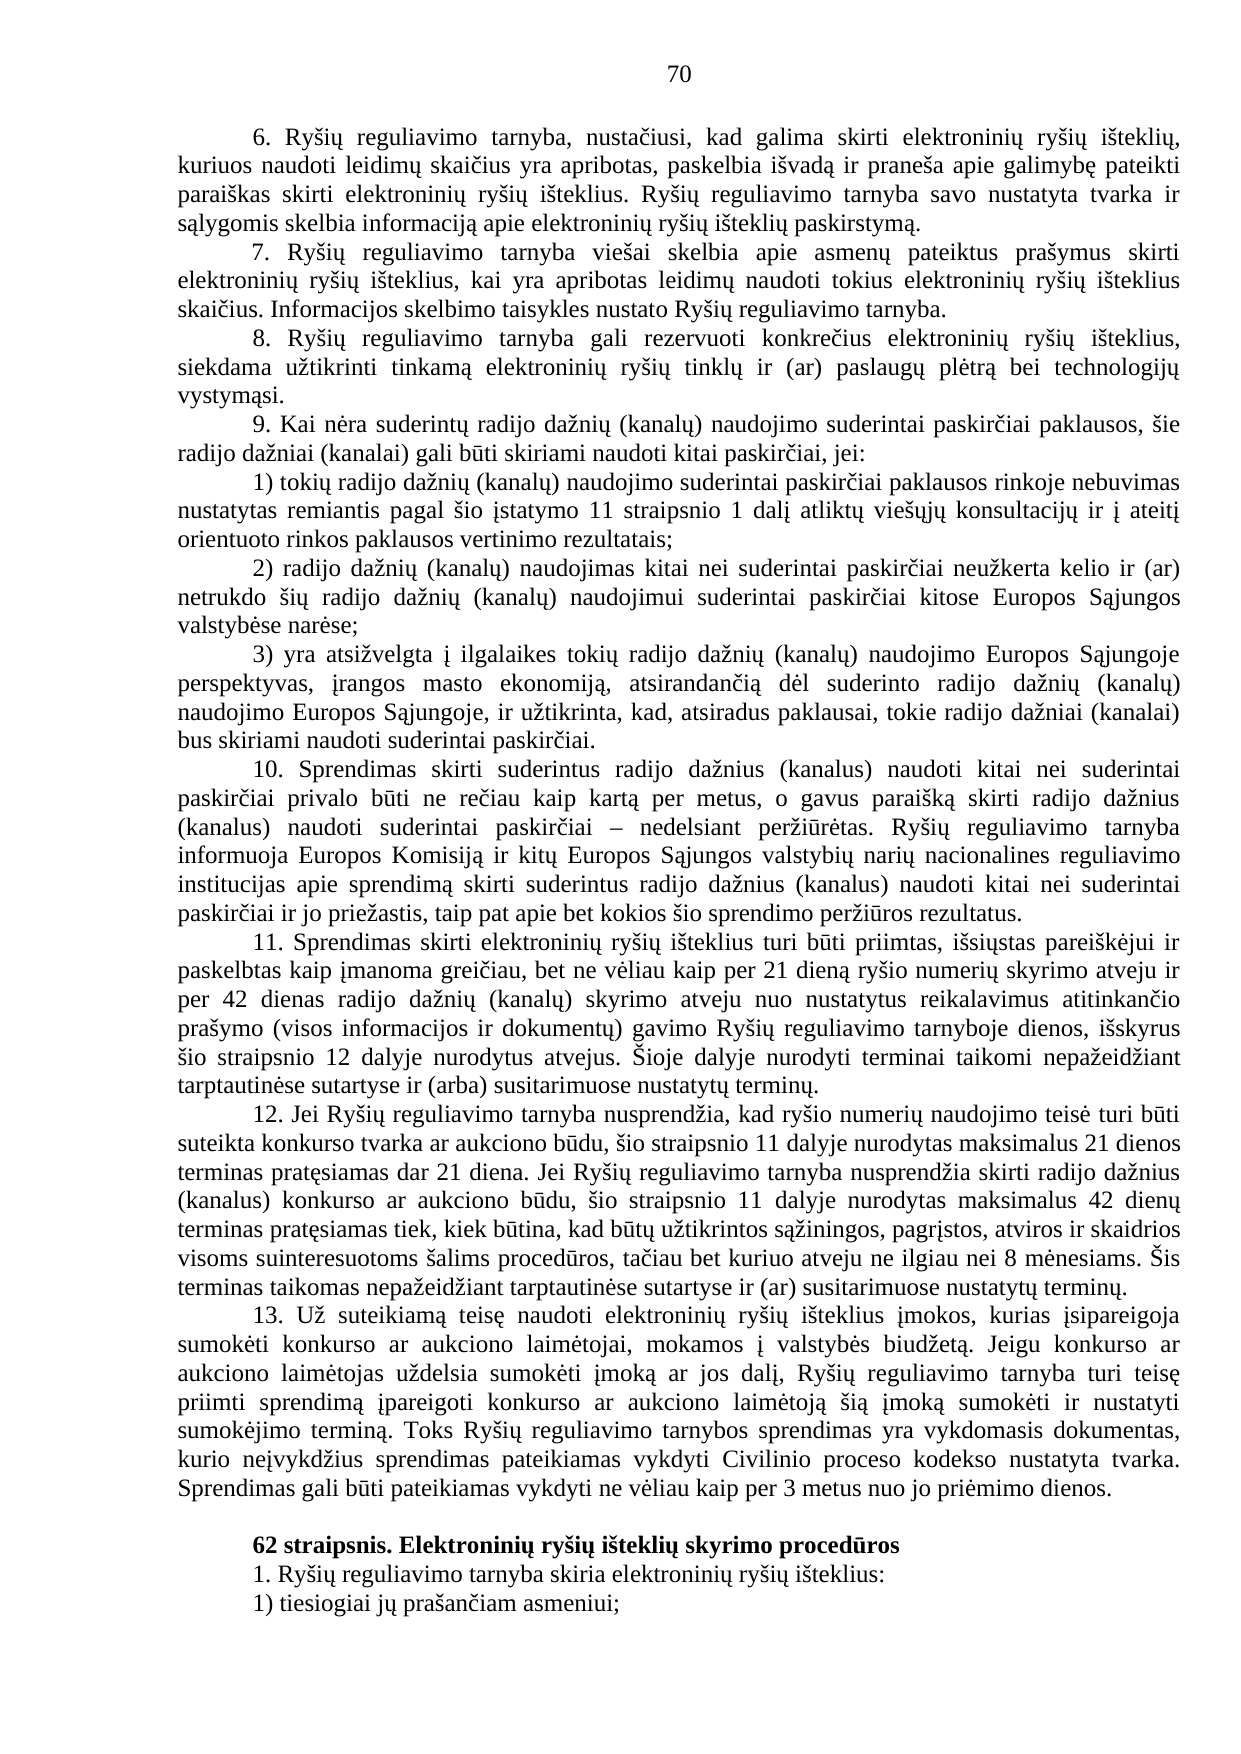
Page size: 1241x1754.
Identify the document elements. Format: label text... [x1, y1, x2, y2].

text 8. Ryšių reguliavimo tarnyba gali rezervuoti konkrečius elektroninių ryšių išteklius, siekdama užtikrinti tinkamą elektroninių ryšių tinklų ir (ar) paslaugų plėtrą bei technologijų vystymąsi. [177, 323, 1181, 409]
text 1. Ryšių reguliavimo tarnyba skiria elektroninių ryšių išteklius: [177, 1559, 1181, 1588]
text 3) yra atsižvelgta į ilgalaikes tokių radijo dažnių (kanalų) naudojimo Europos Sąjungoje perspektyvas, įrangos masto ekonomiją, atsirandančią dėl suderinto radijo dažnių (kanalų) naudojimo Europos Sąjungoje, ir užtikrinta, kad, atsiradus paklausai, tokie radijo dažniai (kanalai) bus skiriami naudoti suderintai paskirčiai. [177, 639, 1181, 754]
text 12. Jei Ryšių reguliavimo tarnyba nusprendžia, kad ryšio numerių naudojimo teisė turi būti suteikta konkurso tvarka ar aukciono būdu, šio straipsnio 11 dalyje nurodytas maksimalus 21 dienos terminas pratęsiamas dar 21 diena. Jei Ryšių reguliavimo tarnyba nusprendžia skirti radijo dažnius (kanalus) konkurso ar aukciono būdu, šio straipsnio 11 dalyje nurodytas maksimalus 42 dienų terminas pratęsiamas tiek, kiek būtina, kad būtų užtikrintos sąžiningos, pagrįstos, atviros ir skaidrios visoms suinteresuotoms šalims procedūros, tačiau bet kuriuo atveju ne ilgiau nei 8 mėnesiams. Šis terminas taikomas nepažeidžiant tarptautinėse sutartyse ir (ar) susitarimuose nustatytų terminų. [177, 1099, 1181, 1301]
text 62 straipsnis. Elektroninių ryšių išteklių skyrimo procedūros [177, 1531, 1181, 1559]
text 1) tokių radijo dažnių (kanalų) naudojimo suderintai paskirčiai paklausos rinkoje nebuvimas nustatytas remiantis pagal šio įstatymo 11 straipsnio 1 dalį atliktų viešųjų konsultacijų ir į ateitį orientuoto rinkos paklausos vertinimo rezultatais; [177, 467, 1181, 553]
text 13. Už suteikiamą teisę naudoti elektroninių ryšių išteklius įmokos, kurias įsipareigoja sumokėti konkurso ar aukciono laimėtojai, mokamos į valstybės biudžetą. Jeigu konkurso ar aukciono laimėtojas uždelsia sumokėti įmoką ar jos dalį, Ryšių reguliavimo tarnyba turi teisę priimti sprendimą įpareigoti konkurso ar aukciono laimėtoją šią įmoką sumokėti ir nustatyti sumokėjimo terminą. Toks Ryšių reguliavimo tarnybos sprendimas yra vykdomasis dokumentas, kurio neįvykdžius sprendimas pateikiamas vykdyti Civilinio proceso kodekso nustatyta tvarka. Sprendimas gali būti pateikiamas vykdyti ne vėliau kaip per 3 metus nuo jo priėmimo dienos. [177, 1301, 1181, 1502]
text 2) radijo dažnių (kanalų) naudojimas kitai nei suderintai paskirčiai neužkerta kelio ir (ar) netrukdo šių radijo dažnių (kanalų) naudojimui suderintai paskirčiai kitose Europos Sąjungos valstybėse narėse; [177, 553, 1181, 639]
text 9. Kai nėra suderintų radijo dažnių (kanalų) naudojimo suderintai paskirčiai paklausos, šie radijo dažniai (kanalai) gali būti skiriami naudoti kitai paskirčiai, jei: [177, 409, 1181, 467]
text 6. Ryšių reguliavimo tarnyba, nustačiusi, kad galima skirti elektroninių ryšių išteklių, kuriuos naudoti leidimų skaičius yra apribotas, paskelbia išvadą ir praneša apie galimybę pateikti paraiškas skirti elektroninių ryšių išteklius. Ryšių reguliavimo tarnyba savo nustatyta tvarka ir sąlygomis skelbia informaciją apie elektroninių ryšių išteklių paskirstymą. [177, 122, 1181, 237]
text 1) tiesiogiai jų prašančiam asmeniui; [177, 1588, 1181, 1617]
text 7. Ryšių reguliavimo tarnyba viešai skelbia apie asmenų pateiktus prašymus skirti elektroninių ryšių išteklius, kai yra apribotas leidimų naudoti tokius elektroninių ryšių išteklius skaičius. Informacijos skelbimo taisykles nustato Ryšių reguliavimo tarnyba. [177, 237, 1181, 323]
text 10. Sprendimas skirti suderintus radijo dažnius (kanalus) naudoti kitai nei suderintai paskirčiai privalo būti ne rečiau kaip kartą per metus, o gavus paraišką skirti radijo dažnius (kanalus) naudoti suderintai paskirčiai – nedelsiant peržiūrėtas. Ryšių reguliavimo tarnyba informuoja Europos Komisiją ir kitų Europos Sąjungos valstybių narių nacionalines reguliavimo institucijas apie sprendimą skirti suderintus radijo dažnius (kanalus) naudoti kitai nei suderintai paskirčiai ir jo priežastis, taip pat apie bet kokios šio sprendimo peržiūros rezultatus. [177, 754, 1181, 927]
text 11. Sprendimas skirti elektroninių ryšių išteklius turi būti priimtas, išsiųstas pareiškėjui ir paskelbtas kaip įmanoma greičiau, bet ne vėliau kaip per 21 dieną ryšio numerių skyrimo atveju ir per 42 dienas radijo dažnių (kanalų) skyrimo atveju nuo nustatytus reikalavimus atitinkančio prašymo (visos informacijos ir dokumentų) gavimo Ryšių reguliavimo tarnyboje dienos, išskyrus šio straipsnio 12 dalyje nurodytus atvejus. Šioje dalyje nurodyti terminai taikomi nepažeidžiant tarptautinėse sutartyse ir (arba) susitarimuose nustatytų terminų. [177, 927, 1181, 1099]
